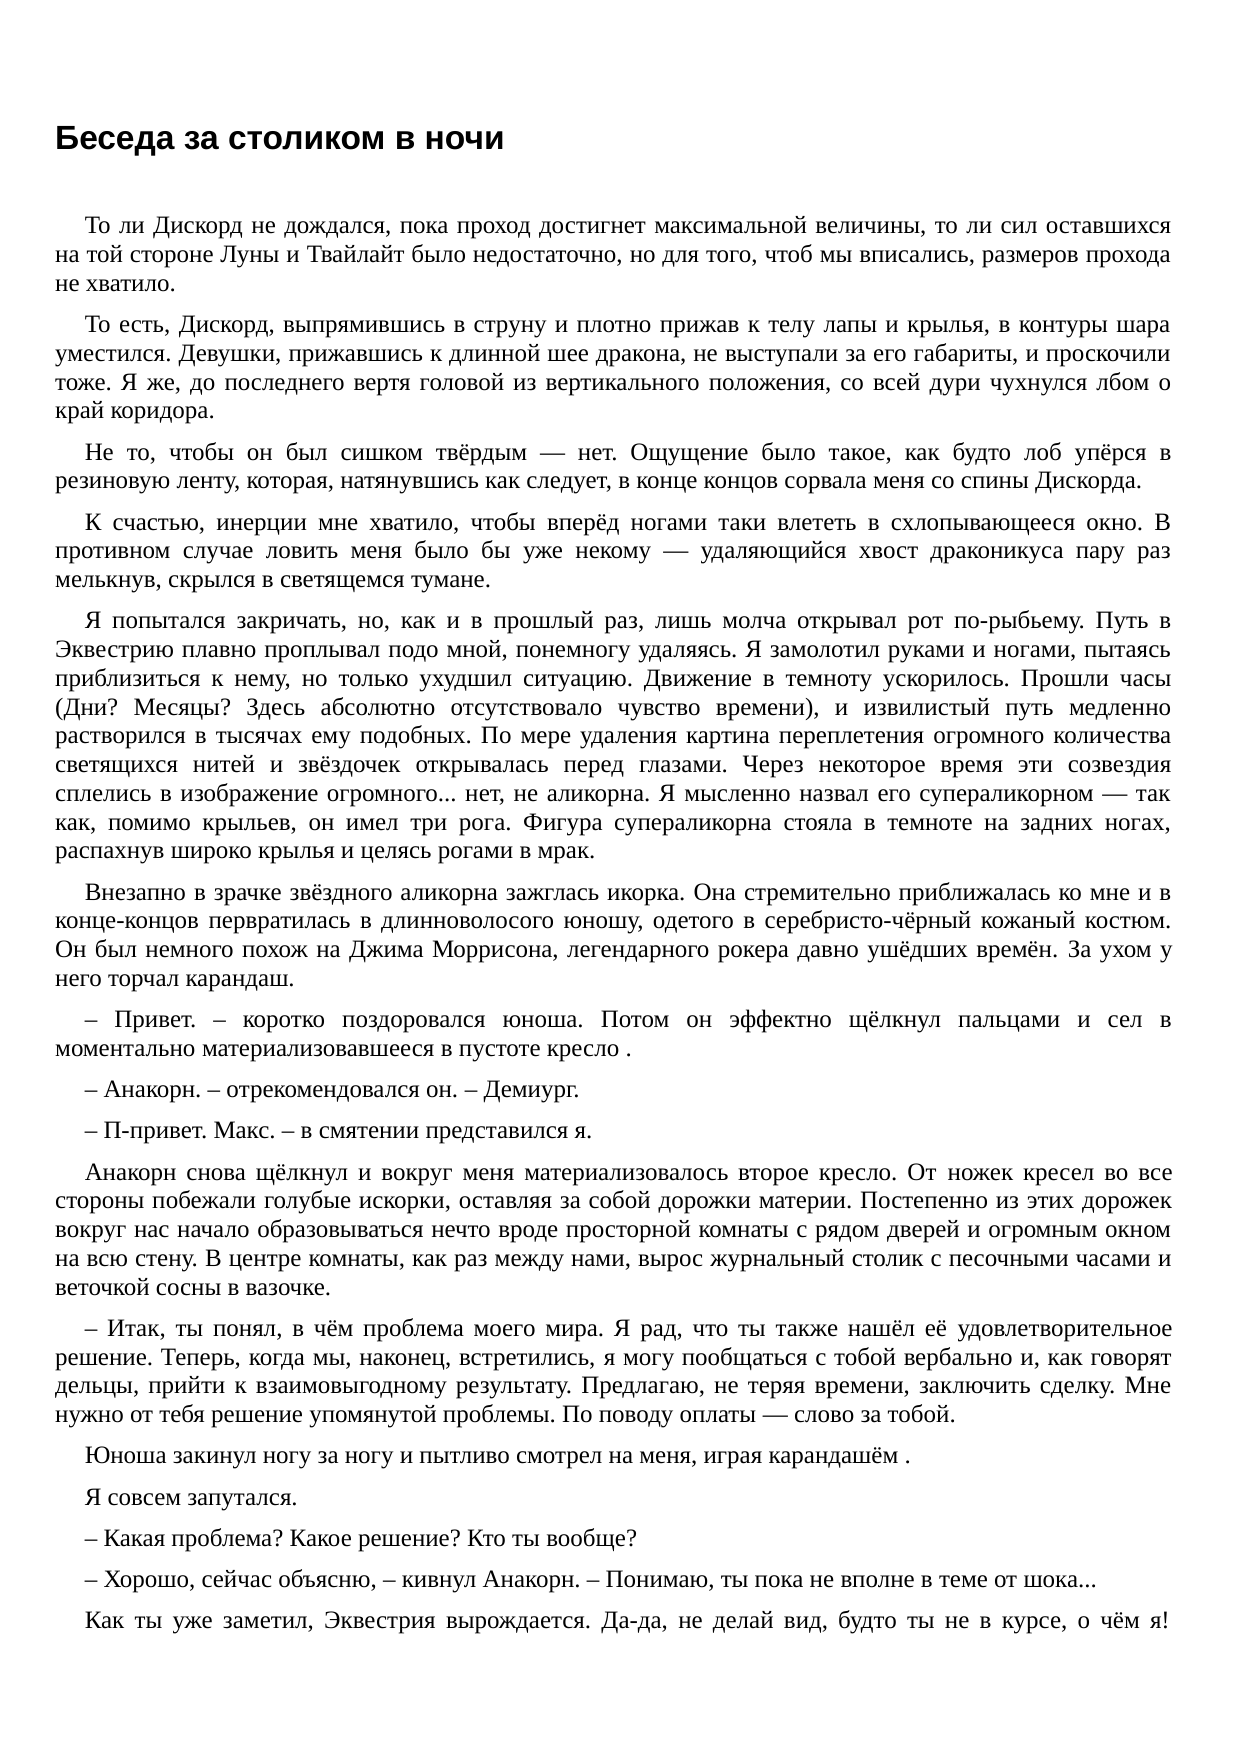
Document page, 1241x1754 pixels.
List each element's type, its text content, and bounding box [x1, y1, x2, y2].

text К счастью, инерции мне хватило, чтобы вперёд ногами таки влететь в схлопывающееся окно. В противном случае ловить меня было бы уже некому — удаляющийся хвост драконикуса пару раз мелькнув, скрылся в светящемся тумане. [55, 507, 1172, 593]
text Как ты уже заметил, Эквестрия вырождается. Да-да, не делай вид, будто ты не в курсе, о чём я! [55, 1606, 1172, 1634]
text – Анакорн. – отрекомендовался он. – Демиург. [55, 1074, 1172, 1103]
text Я совсем запутался. [55, 1482, 1172, 1511]
text Не то, чтобы он был сишком твёрдым — нет. Ощущение было такое, как будто лоб упёрся в резиновую ленту, которая, натянувшись как следует, в конце концов сорвала меня со спины Дискорда. [55, 437, 1172, 494]
text То есть, Дискорд, выпрямившись в струну и плотно прижав к телу лапы и крылья, в контуры шара уместился. Девушки, прижавшись к длинной шее дракона, не выступали за его габариты, и проскочили тоже. Я же, до последнего вертя головой из вертикального положения, со всей дури чухнулся лбом о край коридора. [55, 309, 1172, 424]
subtitle Беседа за столиком в ночи [55, 118, 1172, 157]
text Юноша закинул ногу за ногу и пытливо смотрел на меня, играя карандашём . [55, 1441, 1172, 1469]
text – Какая проблема? Какое решение? Кто ты вообще? [55, 1523, 1172, 1552]
text То ли Дискорд не дождался, пока проход достигнет максимальной величины, то ли сил оставшихся на той стороне Луны и Твайлайт было недостаточно, но для того, чтоб мы вписались, размеров прохода не хватило. [55, 211, 1172, 297]
text – Итак, ты понял, в чём проблема моего мира. Я рад, что ты также нашёл её удовлетворительное решение. Теперь, когда мы, наконец, встретились, я могу пообщаться с тобой вербально и, как говорят дельцы, прийти к взаимовыгодному результату. Предлагаю, не теряя времени, заключить сделку. Мне нужно от тебя решение упомянутой проблемы. По поводу оплаты — слово за тобой. [55, 1313, 1172, 1428]
text Внезапно в зрачке звёздного аликорна зажглась икорка. Она стремительно приближалась ко мне и в конце-концов первратилась в длинноволосого юношу, одетого в серебристо-чёрный кожаный костюм. Он был немного похож на Джима Моррисона, легендарного рокера давно ушёдших времён. За ухом у него торчал карандаш. [55, 877, 1172, 992]
text – П-привет. Макс. – в смятении представился я. [55, 1116, 1172, 1144]
text – Хорошо, сейчас объясню, – кивнул Анакорн. – Понимаю, ты пока не вполне в теме от шока... [55, 1564, 1172, 1593]
text – Привет. – коротко поздоровался юноша. Потом он эффектно щёлкнул пальцами и сел в моментально материализовавшееся в пустоте кресло . [55, 1004, 1172, 1062]
text Анакорн снова щёлкнул и вокруг меня материализовалось второе кресло. От ножек кресел во все стороны побежали голубые искорки, оставляя за собой дорожки материи. Постепенно из этих дорожек вокруг нас начало образовываться нечто вроде просторной комнаты с рядом дверей и огромным окном на всю стену. В центре комнаты, как раз между нами, вырос журнальный столик с песочными часами и веточкой сосны в вазочке. [55, 1157, 1172, 1301]
text Я попытался закричать, но, как и в прошлый раз, лишь молча открывал рот по-рыбьему. Путь в Эквестрию плавно проплывал подо мной, понемногу удаляясь. Я замолотил руками и ногами, пытаясь приблизиться к нему, но только ухудшил ситуацию. Движение в темноту ускорилось. Прошли часы (Дни? Месяцы? Здесь абсолютно отсутствовало чувство времени), и извилистый путь медленно растворился в тысячах ему подобных. По мере удаления картина переплетения огромного количества светящихся нитей и звёздочек открывалась перед глазами. Через некоторое время эти созвездия сплелись в изображение огромного... нет, не аликорна. Я мысленно назвал его супераликорном — так как, помимо крыльев, он имел три рога. Фигура супераликорна стояла в темноте на задних ногах, распахнув широко крылья и целясь рогами в мрак. [55, 606, 1172, 864]
